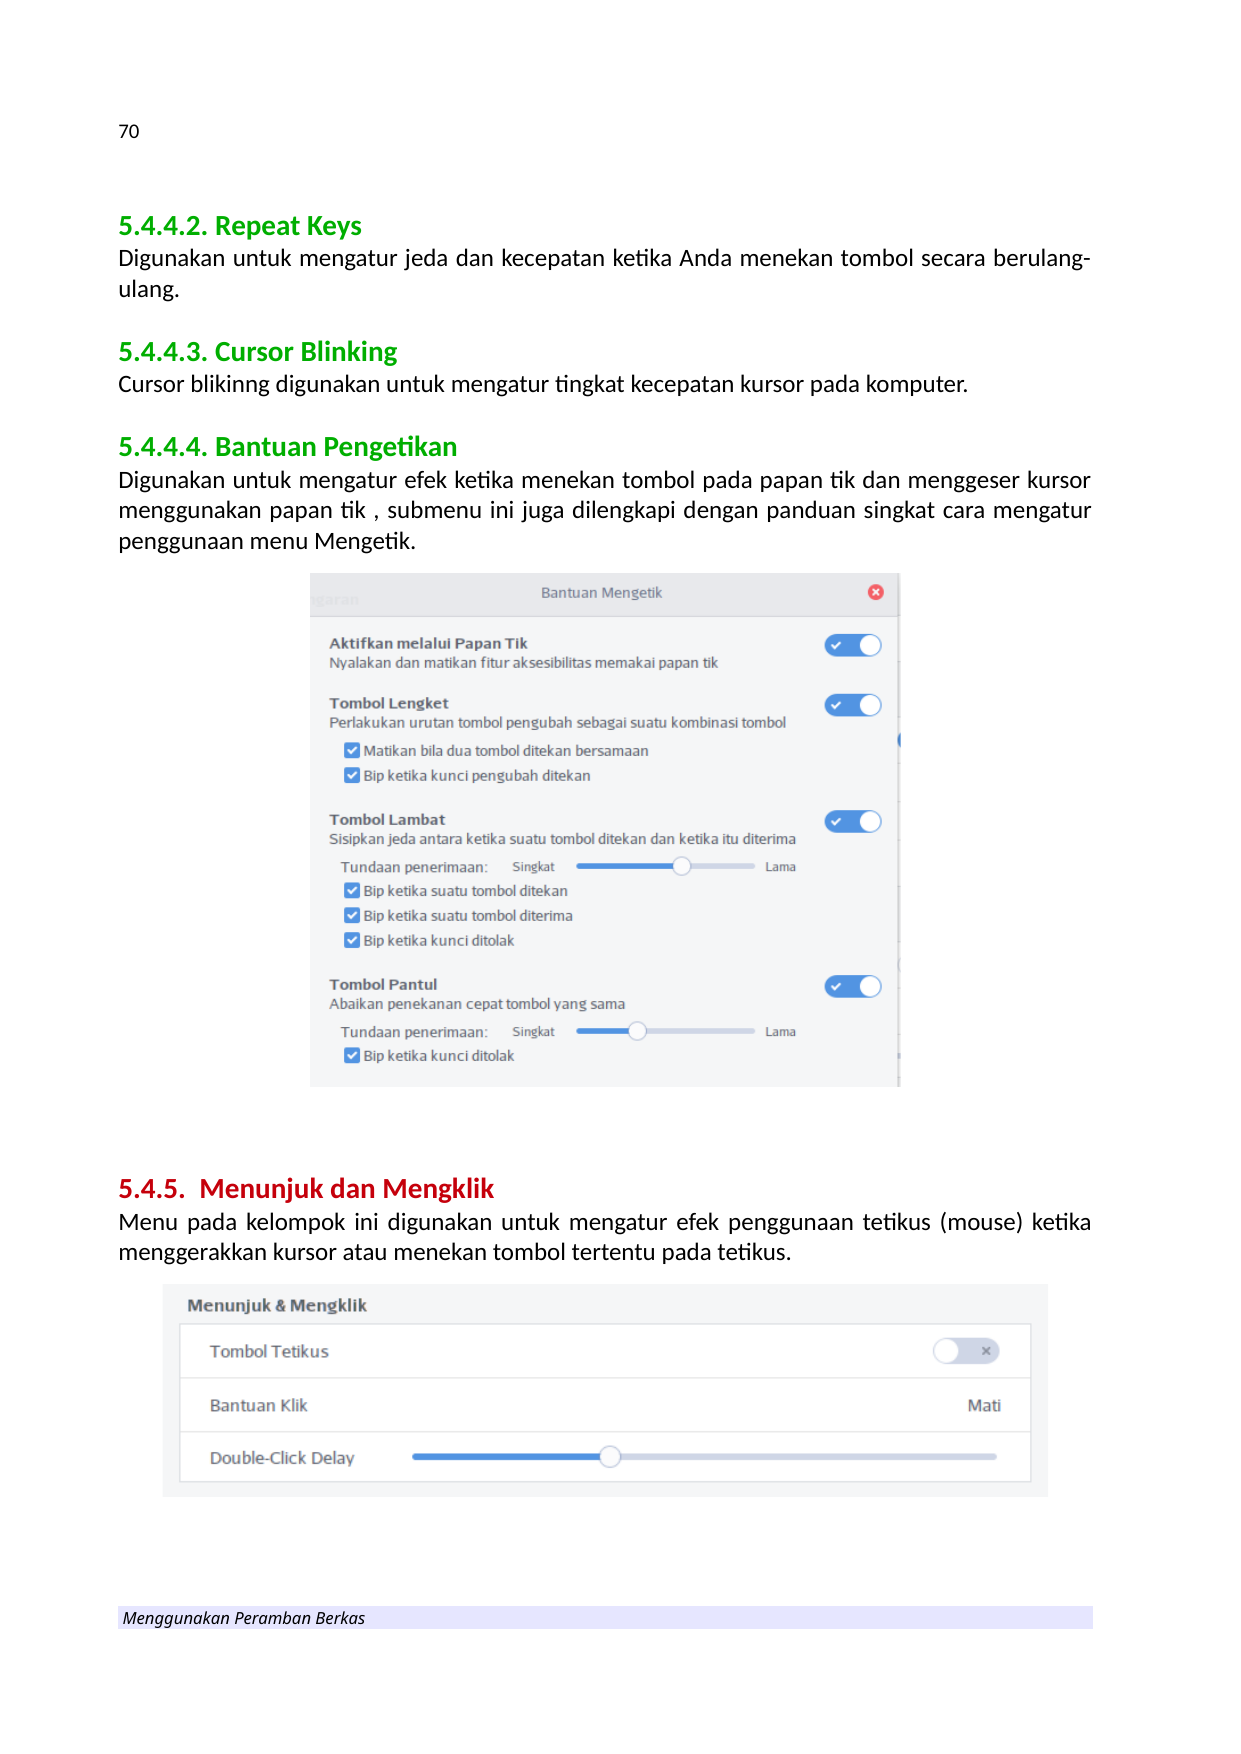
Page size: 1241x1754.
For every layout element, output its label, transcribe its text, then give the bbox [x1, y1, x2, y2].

subtitle Menunjuk dan Mengklik [118, 1170, 1093, 1206]
text Digunakan untuk mengatur jeda dan kecepatan ketika Anda menekan tombol secara berulang-ulang. [118, 242, 1093, 303]
text Menu pada kelompok ini digunakan untuk mengatur efek penggunaan tetikus (mouse) ketika menggerakkan kursor atau menekan tombol tertentu pada tetikus. [118, 1206, 1093, 1267]
subtitle Bantuan Pengetikan [118, 428, 1093, 464]
text Cursor blikinng digunakan untuk mengatur tingkat kecepatan kursor pada komputer. [118, 368, 1093, 399]
text Digunakan untuk mengatur efek ketika menekan tombol pada papan tik dan menggeser kursor menggunakan papan tik , submenu ini juga dilengkapi dengan panduan singkat cara mengatur penggunaan menu Mengetik. [118, 464, 1093, 556]
subtitle Repeat Keys [118, 207, 1093, 242]
subtitle Cursor Blinking [118, 333, 1093, 368]
picture [310, 573, 901, 1087]
picture [162, 1284, 1049, 1497]
